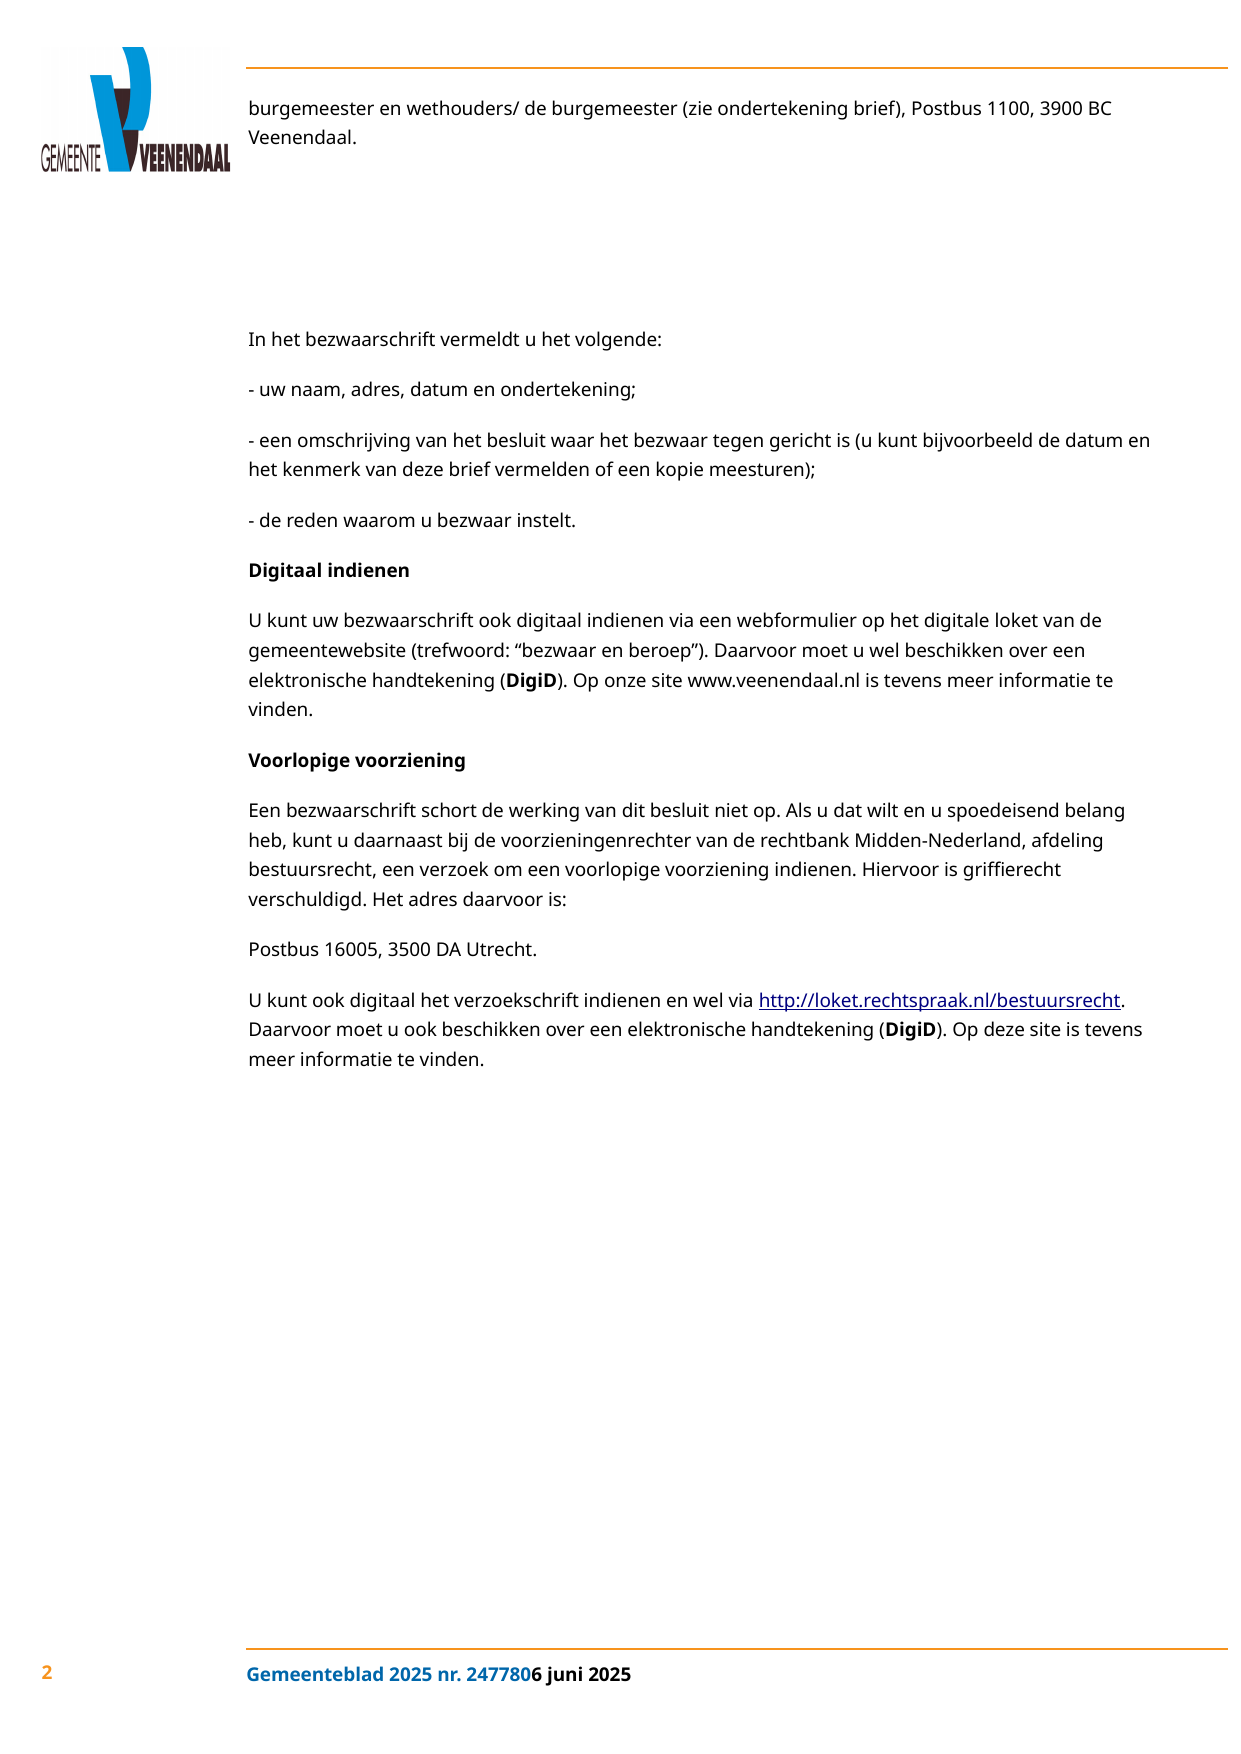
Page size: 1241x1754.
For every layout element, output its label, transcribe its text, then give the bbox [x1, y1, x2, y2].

text Voorlopige voorziening [248, 747, 1152, 773]
text - de reden waarom u bezwaar instelt. [248, 507, 1152, 533]
text Een bezwaarschrift schort de werking van dit besluit niet op. Als u dat wilt en u spoedeisend belang heb, kunt u daarnaast bij de voorzieningenrechter van de rechtbank Midden-Nederland, afdeling bestuursrecht, een verzoek om een voorlopige voorziening indienen. Hiervoor is griffierecht verschuldigd. Het adres daarvoor is: [248, 797, 1152, 912]
text U kunt ook digitaal het verzoekschrift indienen en wel via http://loket.rechtspraak.nl/bestuursrecht. Daarvoor moet u ook beschikken over een elektronische handtekening (DigiD). Op deze site is tevens meer informatie te vinden. [248, 987, 1152, 1072]
text U kunt uw bezwaarschrift ook digitaal indienen via een webformulier op het digitale loket van de gemeentewebsite (trefwoord: “bezwaar en beroep”). Daarvoor moet u wel beschikken over een elektronische handtekening (DigiD). Op onze site www.veenendaal.nl is tevens meer informatie te vinden. [248, 608, 1152, 722]
text burgemeester en wethouders/ de burgemeester (zie ondertekening brief), Postbus 1100, 3900 BC Veenendaal. [248, 95, 1152, 150]
picture [123, 47, 231, 172]
text Digitaal indienen [248, 557, 1152, 583]
text Postbus 16005, 3500 DA Utrecht. [248, 936, 1152, 962]
text - een omschrijving van het besluit waar het bezwaar tegen gericht is (u kunt bijvoorbeeld de datum en het kenmerk van deze brief vermelden of een kopie meesturen); [248, 427, 1152, 482]
picture [41, 47, 130, 172]
text - uw naam, adres, datum en ondertekening; [248, 376, 1152, 402]
text In het bezwaarschrift vermeldt u het volgende: [248, 326, 1152, 352]
